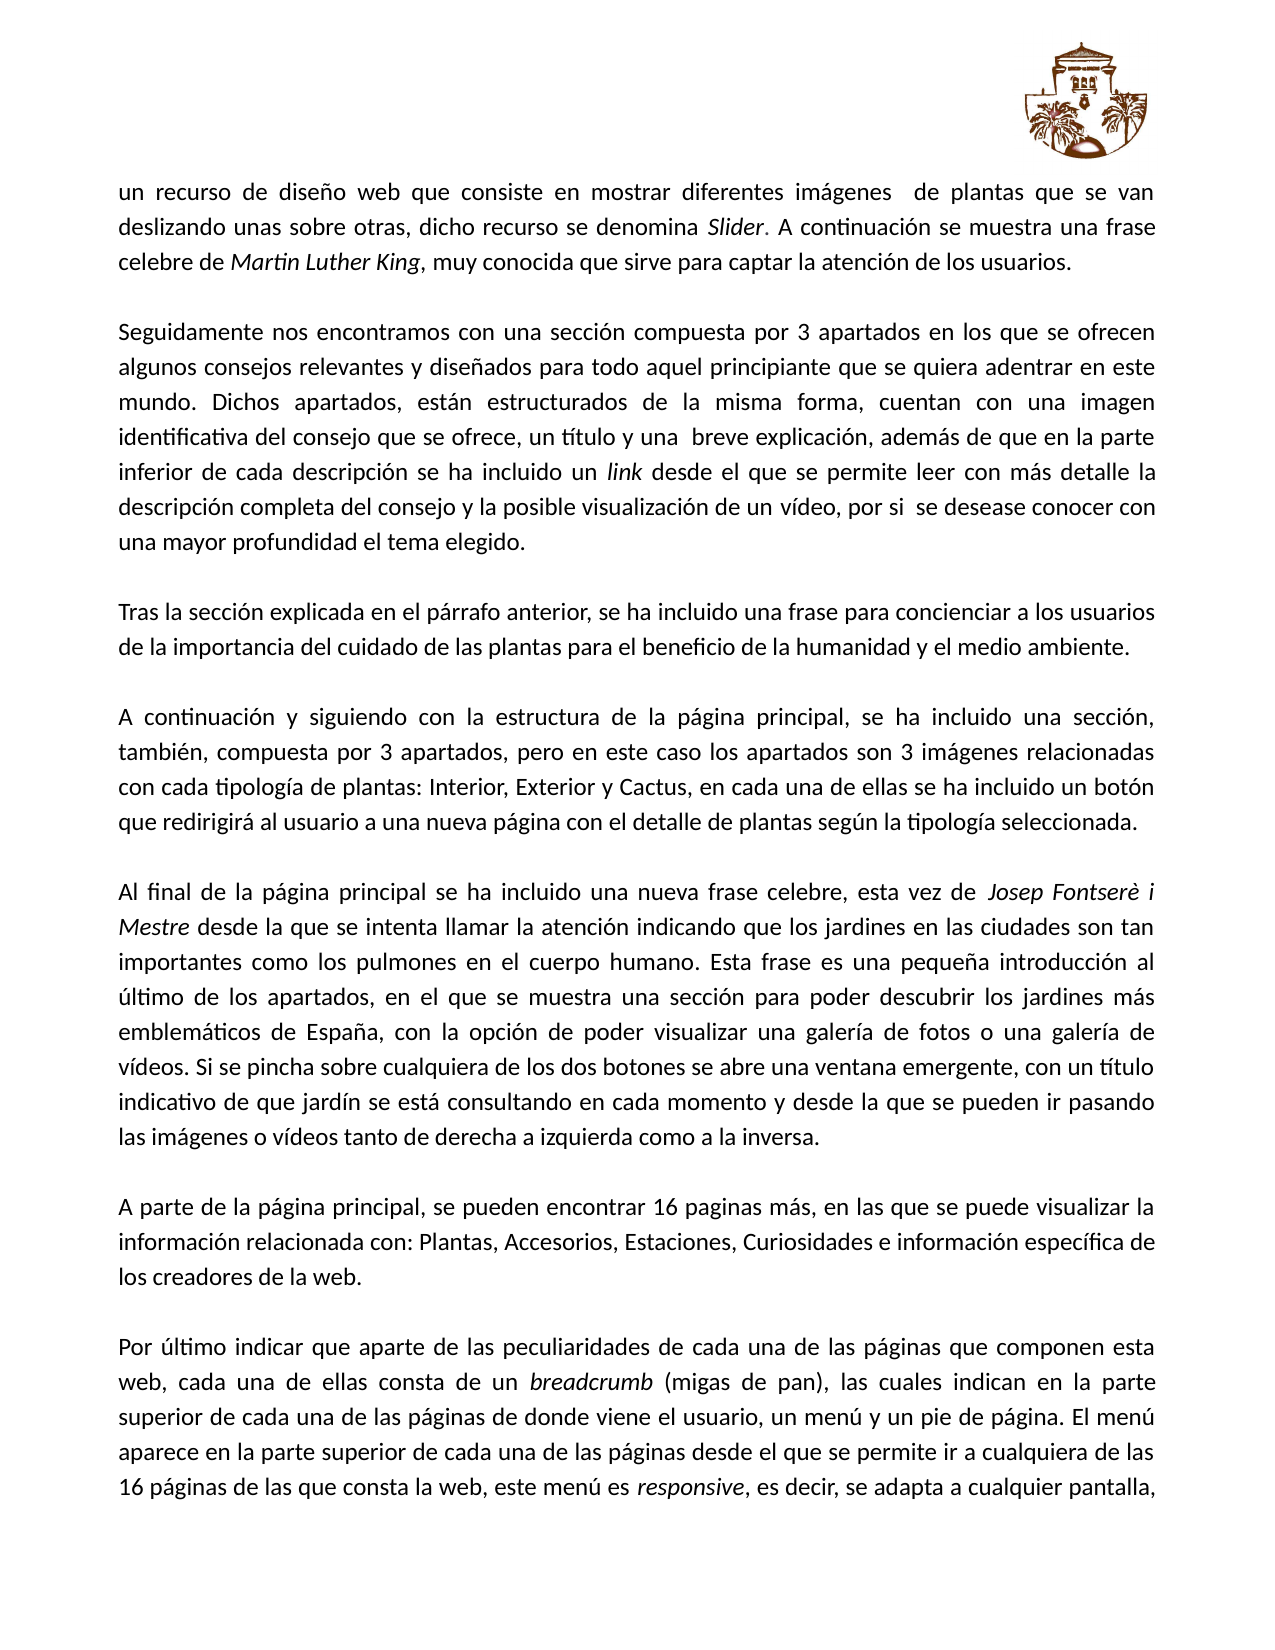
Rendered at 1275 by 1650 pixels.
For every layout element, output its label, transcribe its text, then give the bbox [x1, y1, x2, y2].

text Por último indicar que aparte de las peculiaridades de cada una de las páginas que componen esta web, cada una de ellas consta de un breadcrumb (migas de pan), las cuales indican en la parte superior de cada una de las páginas de donde viene el usuario, un menú y un pie de página. El menú aparece en la parte superior de cada una de las páginas desde el que se permite ir a cualquiera de las 16 páginas de las que consta la web, este menú es responsive, es decir, se adapta a cualquier pantalla, [118, 1331, 1157, 1502]
text Al final de la página principal se ha incluido una nueva frase celebre, esta vez de Josep Fontserè i Mestre desde la que se intenta llamar la atención indicando que los jardines en las ciudades son tan importantes como los pulmones en el cuerpo humano. Esta frase es una pequeña introducción al último de los apartados, en el que se muestra una sección para poder descubrir los jardines más emblemáticos de España, con la opción de poder visualizar una galería de fotos o una galería de vídeos. Si se pincha sobre cualquiera de los dos botones se abre una ventana emergente, con un título indicativo de que jardín se está consultando en cada momento y desde la que se pueden ir pasando las imágenes o vídeos tanto de derecha a izquierda como a la inversa. [118, 876, 1157, 1152]
text un recurso de diseño web que consiste en mostrar diferentes imágenes de plantas que se van deslizando unas sobre otras, dicho recurso se denomina Slider. A continuación se muestra una frase celebre de Martin Luther King, muy conocida que sirve para captar la atención de los usuarios. [118, 176, 1157, 277]
text A continuación y siguiendo con la estructura de la página principal, se ha incluido una sección, también, compuesta por 3 apartados, pero en este caso los apartados son 3 imágenes relacionadas con cada tipología de plantas: Interior, Exterior y Cactus, en cada una de ellas se ha incluido un botón que redirigirá al usuario a una nueva página con el detalle de plantas según la tipología seleccionada. [118, 701, 1157, 837]
text A parte de la página principal, se pueden encontrar 16 paginas más, en las que se puede visualizar la información relacionada con: Plantas, Accesorios, Estaciones, Curiosidades e información específica de los creadores de la web. [118, 1191, 1157, 1292]
text Tras la sección explicada en el párrafo anterior, se ha incluido una frase para concienciar a los usuarios de la importancia del cuidado de las plantas para el beneficio de la humanidad y el medio ambiente. [118, 596, 1157, 662]
text Seguidamente nos encontramos con una sección compuesta por 3 apartados en los que se ofrecen algunos consejos relevantes y diseñados para todo aquel principiante que se quiera adentrar en este mundo. Dichos apartados, están estructurados de la misma forma, cuentan con una imagen identificativa del consejo que se ofrece, un título y una breve explicación, además de que en la parte inferior de cada descripción se ha incluido un link desde el que se permite leer con más detalle la descripción completa del consejo y la posible visualización de un vídeo, por si se desease conocer con una mayor profundidad el tema elegido. [118, 316, 1157, 557]
picture [1014, 30, 1158, 175]
